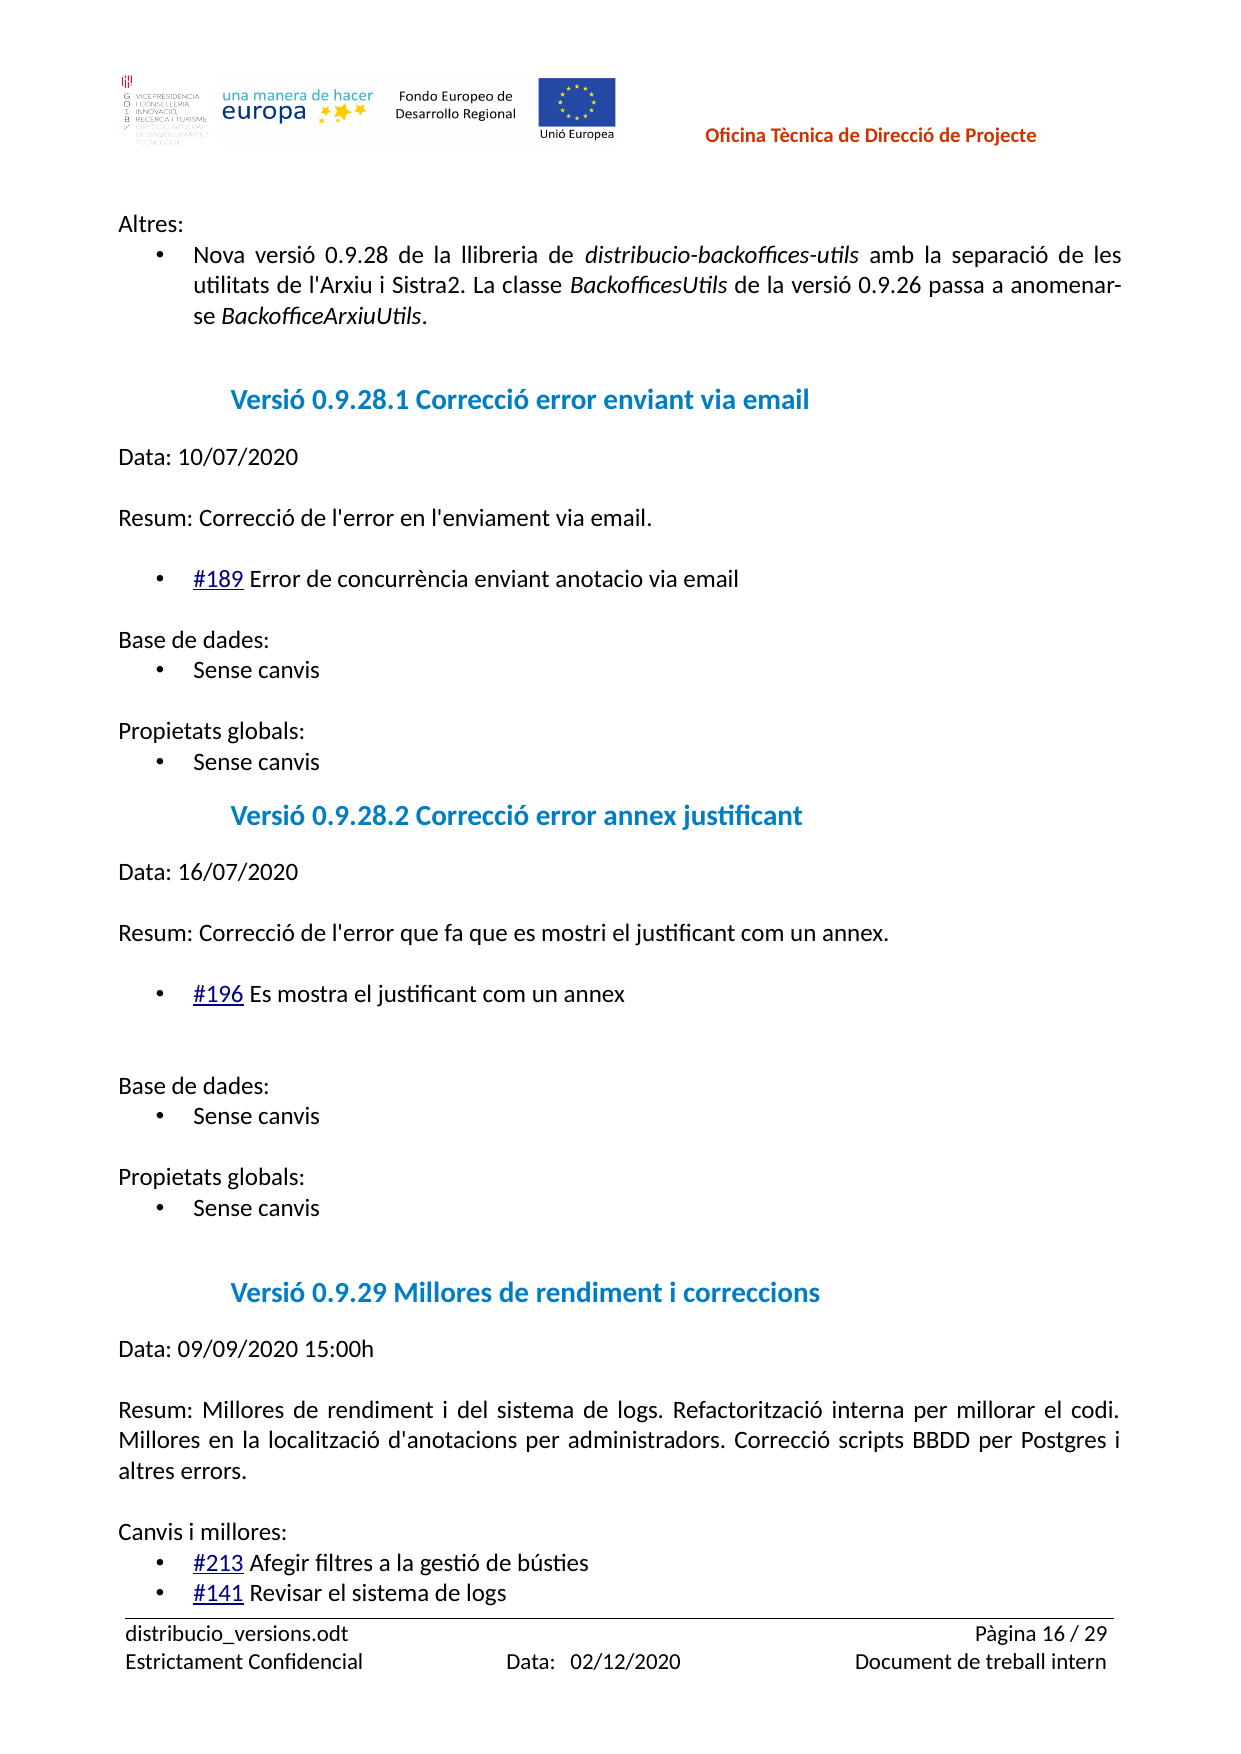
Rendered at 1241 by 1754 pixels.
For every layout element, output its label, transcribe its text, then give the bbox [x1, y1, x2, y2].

subtitle Versió 0.9.28.2 Correcció error annex justificant [153, 797, 1122, 833]
text Data: 16/07/2020 [118, 856, 1122, 887]
list Sense canvis [156, 1101, 1122, 1131]
list Sense canvis [156, 654, 1122, 685]
picture [219, 73, 621, 147]
picture [118, 73, 213, 147]
list #213 Afegir filtres a la gestió de bústies [156, 1547, 1122, 1577]
text Data: 10/07/2020 [118, 441, 1122, 471]
list Nova versió 0.9.28 de la llibreria de distribucio-backoffices-utils amb la separació de les utilitats de l'Arxiu i Sistra2. La classe BackofficesUtils de la versió 0.9.26 passa a anomenar-se BackofficeArxiuUtils. [156, 239, 1122, 330]
list #141 Revisar el sistema de logs [156, 1577, 1122, 1608]
text Propietats globals: [118, 715, 1122, 746]
text Altres: [118, 208, 1122, 239]
list Sense canvis [156, 746, 1122, 776]
text Canvis i millores: [118, 1516, 1122, 1547]
list Sense canvis [156, 1192, 1122, 1223]
list #189 Error de concurrència enviant anotacio via email [156, 563, 1122, 593]
subtitle Versió 0.9.28.1 Correcció error enviant via email [153, 381, 1122, 417]
text Data: 09/09/2020 15:00h [118, 1333, 1122, 1363]
text Base de dades: [118, 1070, 1122, 1101]
list #196 Es mostra el justificant com un annex [156, 978, 1122, 1009]
text Resum: Correcció de l'error en l'enviament via email. [118, 502, 1122, 532]
text Resum: Correcció de l'error que fa que es mostri el justificant com un annex. [118, 917, 1122, 948]
text Resum: Millores de rendiment i del sistema de logs. Refactorització interna per millorar el codi. Millores en la localització d'anotacions per administradors. Correcció scripts BBDD per Postgres i altres errors. [118, 1394, 1122, 1486]
subtitle Versió 0.9.29 Millores de rendiment i correccions [153, 1274, 1122, 1309]
text Base de dades: [118, 624, 1122, 654]
text Propietats globals: [118, 1162, 1122, 1192]
